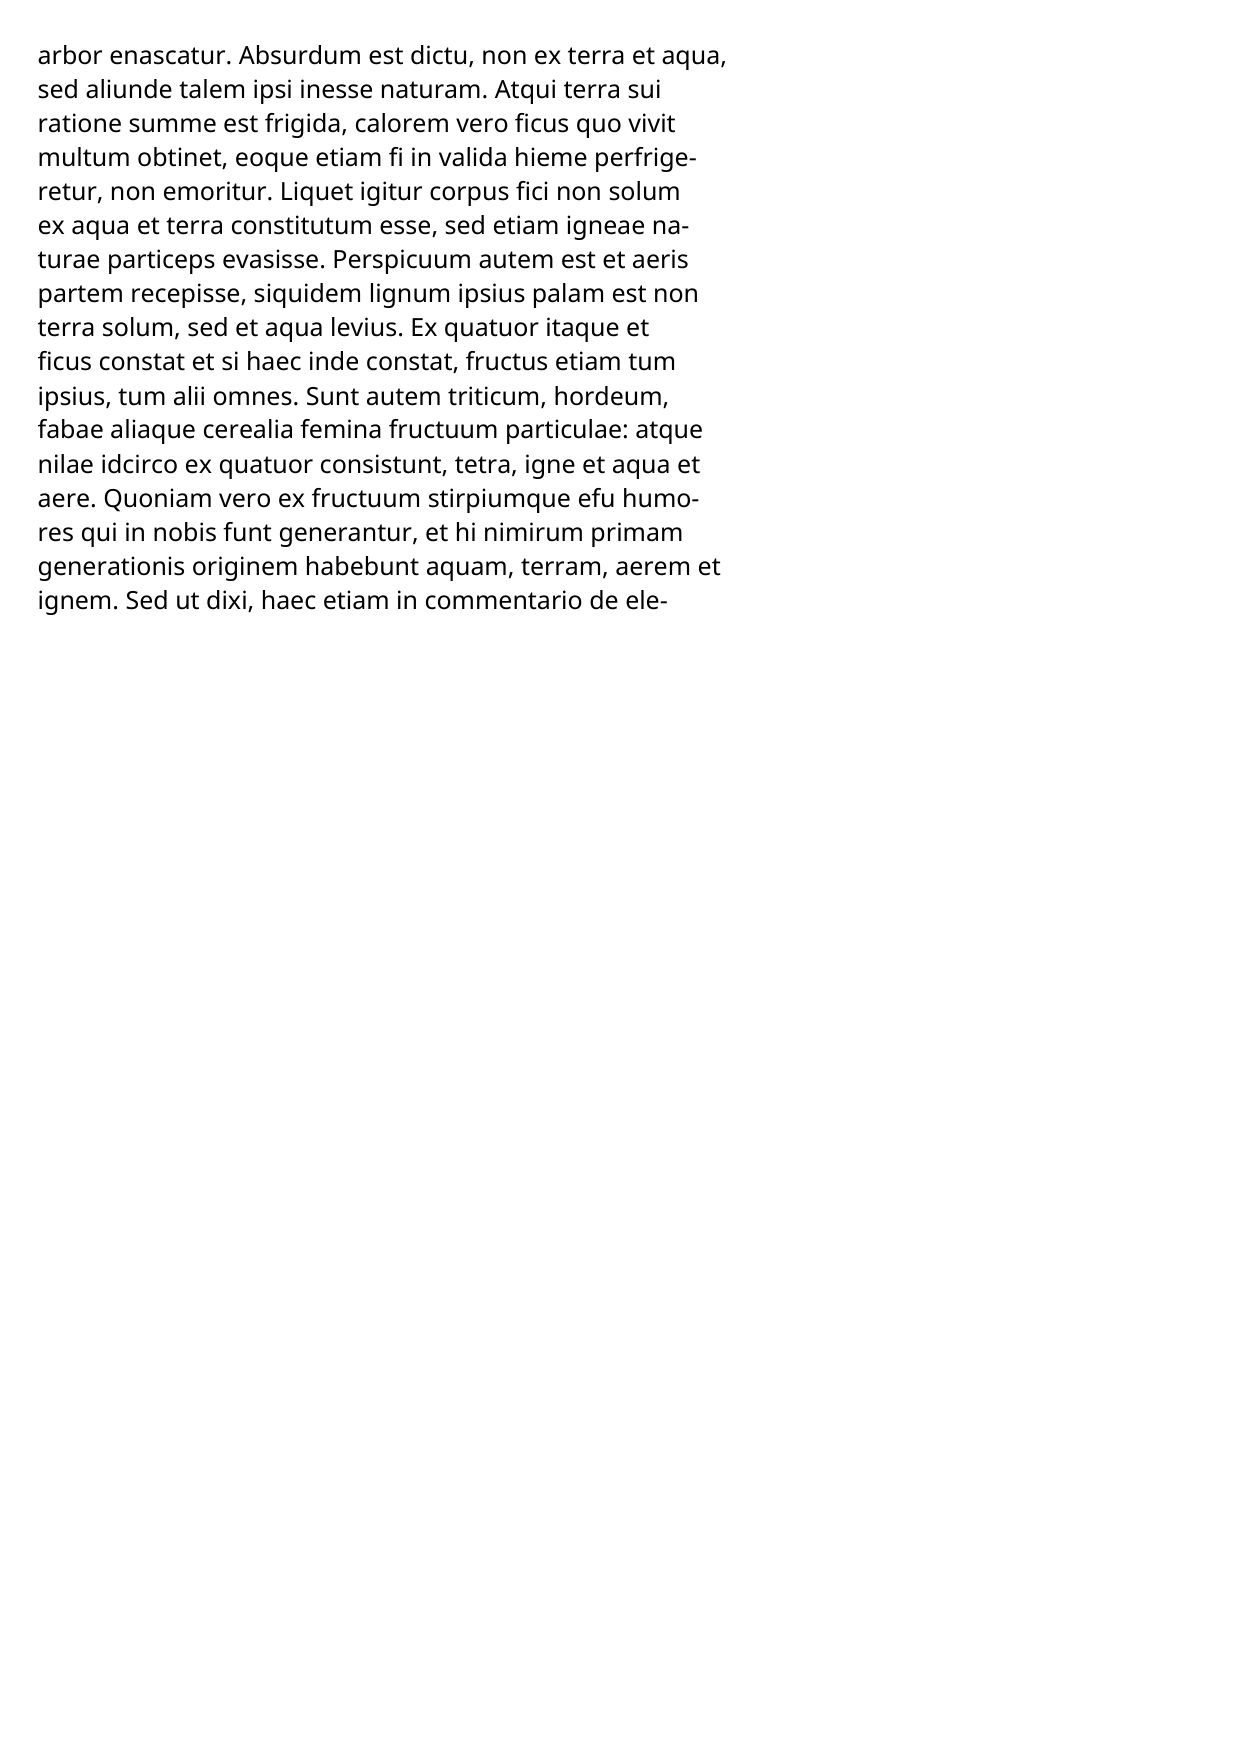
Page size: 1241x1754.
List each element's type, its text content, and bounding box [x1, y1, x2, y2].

text arbor enascatur. Absurdum est dictu, non ex terra et aqua, sed aliunde talem ipsi inesse naturam. Atqui terra sui ratione summe est frigida, calorem vero ficus quo vivit multum obtinet, eoque etiam fi in valida hieme perfrige- retur, non emoritur. Liquet igitur corpus fici non solum ex aqua et terra constitutum esse, sed etiam igneae na- turae particeps evasisse. Perspicuum autem est et aeris partem recepisse, siquidem lignum ipsius palam est non terra solum, sed et aqua levius. Ex quatuor itaque et ficus constat et si haec inde constat, fructus etiam tum ipsius, tum alii omnes. Sunt autem triticum, hordeum, fabae aliaque cerealia femina fructuum particulae: atque nilae idcirco ex quatuor consistunt, tetra, igne et aqua et aere. Quoniam vero ex fructuum stirpiumque efu humo- res qui in nobis funt generantur, et hi nimirum primam generationis originem habebunt aquam, terram, aerem et ignem. Sed ut dixi, haec etiam in commentario de ele- [37, 37, 1203, 617]
